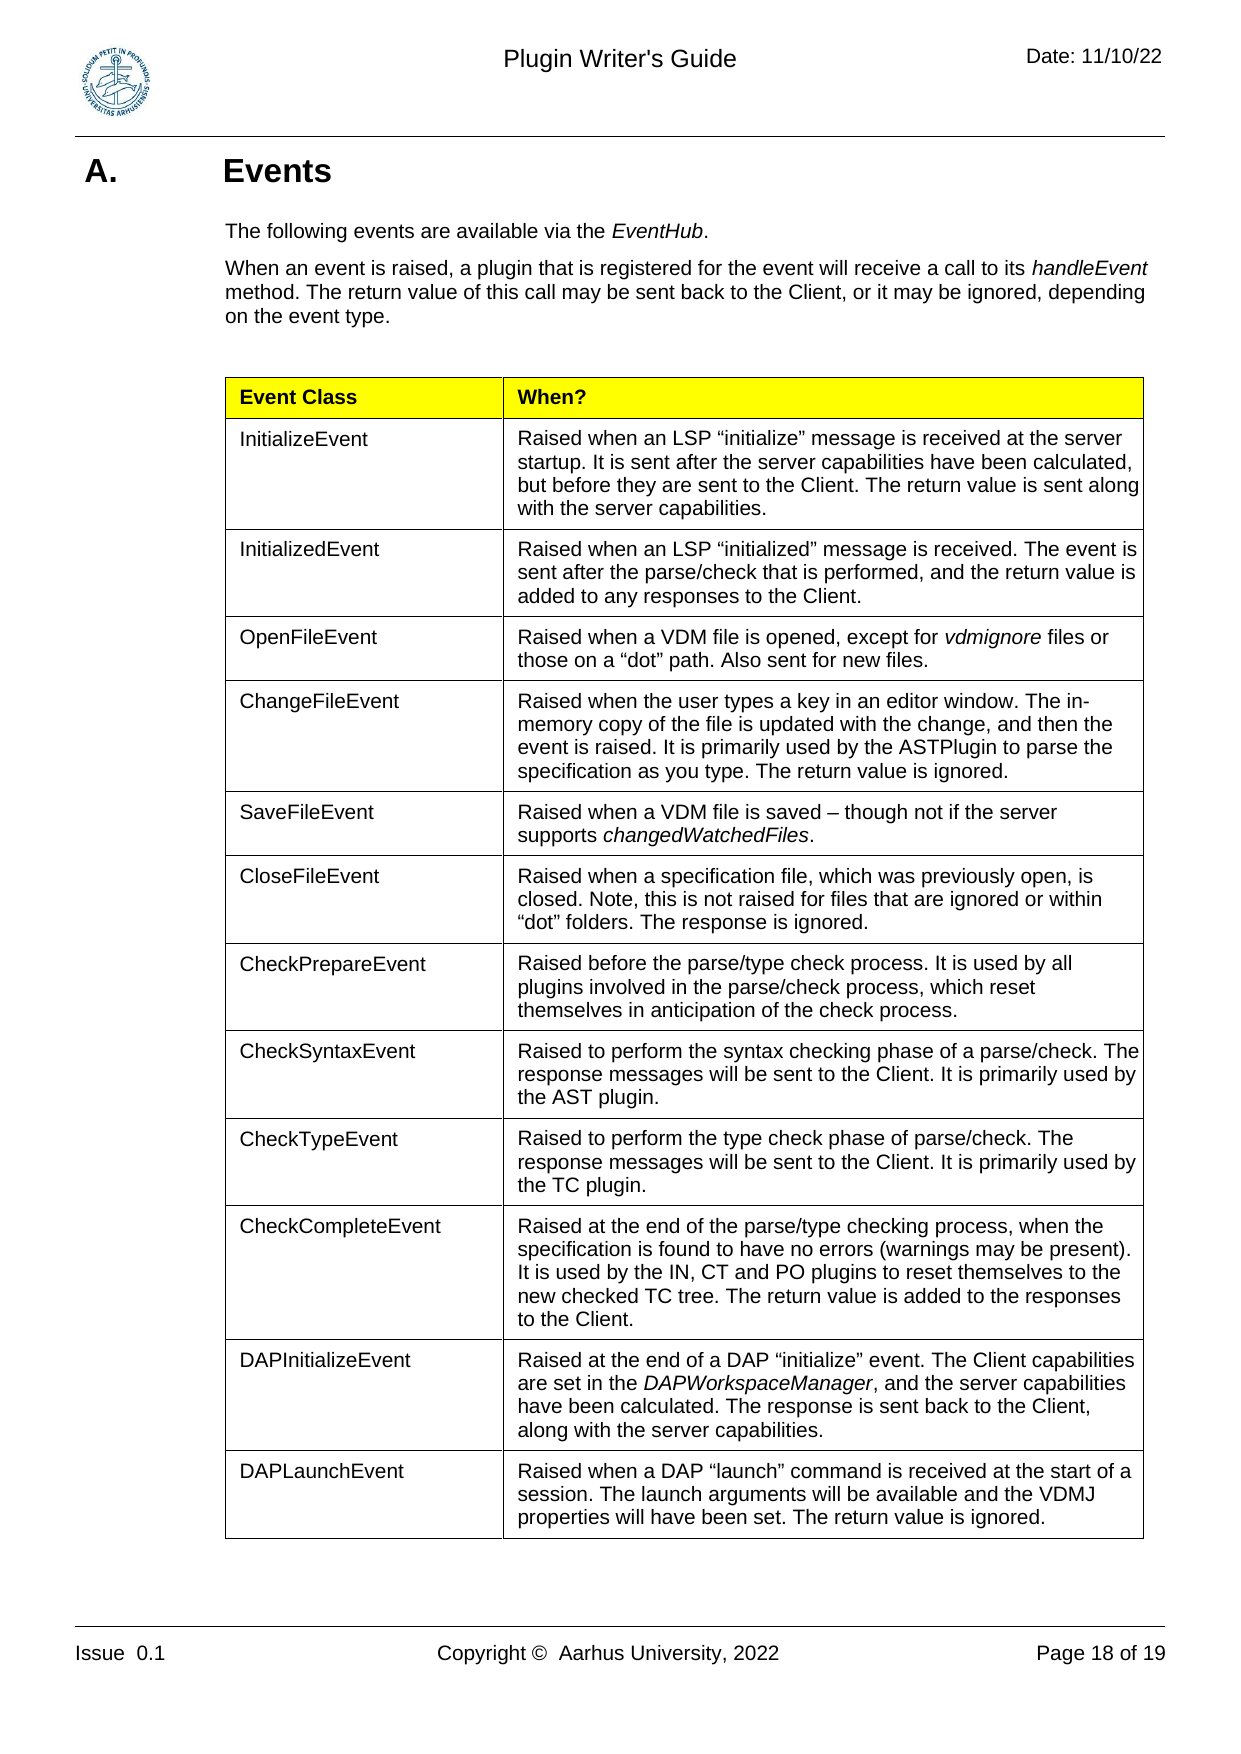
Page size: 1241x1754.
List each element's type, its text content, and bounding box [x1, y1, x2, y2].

table_cell ChangeFileEvent [226, 681, 502, 791]
table_cell Raised when an LSP “initialized” message is received. The event is sent after the parse/check that is performed, and the return value is added to any responses to the Client. [504, 530, 1143, 616]
table_cell OpenFileEvent [226, 617, 502, 680]
picture [78, 44, 153, 120]
table_cell Raised when a VDM file is saved – though not if the server supports changedWatchedFiles. [504, 792, 1143, 855]
table_cell CheckCompleteEvent [226, 1206, 502, 1339]
subtitle Events [75, 152, 1165, 190]
table_cell Raised when a specification file, which was previously open, is closed. Note, this is not raised for files that are ignored or within “dot” folders. The response is ignored. [504, 856, 1143, 943]
table_cell Raised when a VDM file is opened, except for vdmignore files or those on a “dot” path. Also sent for new files. [504, 617, 1143, 680]
table_cell Raised to perform the syntax checking phase of a parse/check. The response messages will be sent to the Client. It is primarily used by the AST plugin. [504, 1031, 1143, 1118]
table_cell CheckTypeEvent [226, 1119, 502, 1205]
table_header When? [504, 378, 1143, 418]
table_header Event Class [226, 378, 502, 418]
table_cell Raised at the end of the parse/type checking process, when the specification is found to have no errors (warnings may be present). It is used by the IN, CT and PO plugins to reset themselves to the new checked TC tree. The return value is added to the responses to the Client. [504, 1206, 1143, 1339]
table_cell CheckPrepareEvent [226, 944, 502, 1030]
table_cell Raised to perform the type check phase of parse/check. The response messages will be sent to the Client. It is primarily used by the TC plugin. [504, 1119, 1143, 1205]
table_cell CheckSyntaxEvent [226, 1031, 502, 1118]
table_cell Raised before the parse/type check process. It is used by all plugins involved in the parse/check process, which reset themselves in anticipation of the check process. [504, 944, 1143, 1030]
table_cell DAPInitializeEvent [226, 1340, 502, 1450]
table_cell Raised at the end of a DAP “initialize” event. The Client capabilities are set in the DAPWorkspaceManager, and the server capabilities have been calculated. The response is sent back to the Client, along with the server capabilities. [504, 1340, 1143, 1450]
text When an event is raised, a plugin that is registered for the event will receive a call to its handleEvent method. The return value of this call may be sent back to the Client, or it may be ignored, depending on the event type. [225, 256, 1165, 328]
table_cell InitializedEvent [226, 530, 502, 616]
table_cell Raised when an LSP “initialize” message is received at the server startup. It is sent after the server capabilities have been calculated, but before they are sent to the Client. The return value is sent along with the server capabilities. [504, 419, 1143, 529]
table_cell InitializeEvent [226, 419, 502, 529]
table_cell Raised when the user types a key in an editor window. The in-memory copy of the file is updated with the change, and then the event is raised. It is primarily used by the ASTPlugin to parse the specification as you type. The return value is ignored. [504, 681, 1143, 791]
table_cell SaveFileEvent [226, 792, 502, 855]
table_cell Raised when a DAP “launch” command is received at the start of a session. The launch arguments will be available and the VDMJ properties will have been set. The return value is ignored. [504, 1451, 1143, 1538]
table_cell CloseFileEvent [226, 856, 502, 943]
text The following events are available via the EventHub. [225, 220, 1165, 244]
table_cell DAPLaunchEvent [226, 1451, 502, 1538]
